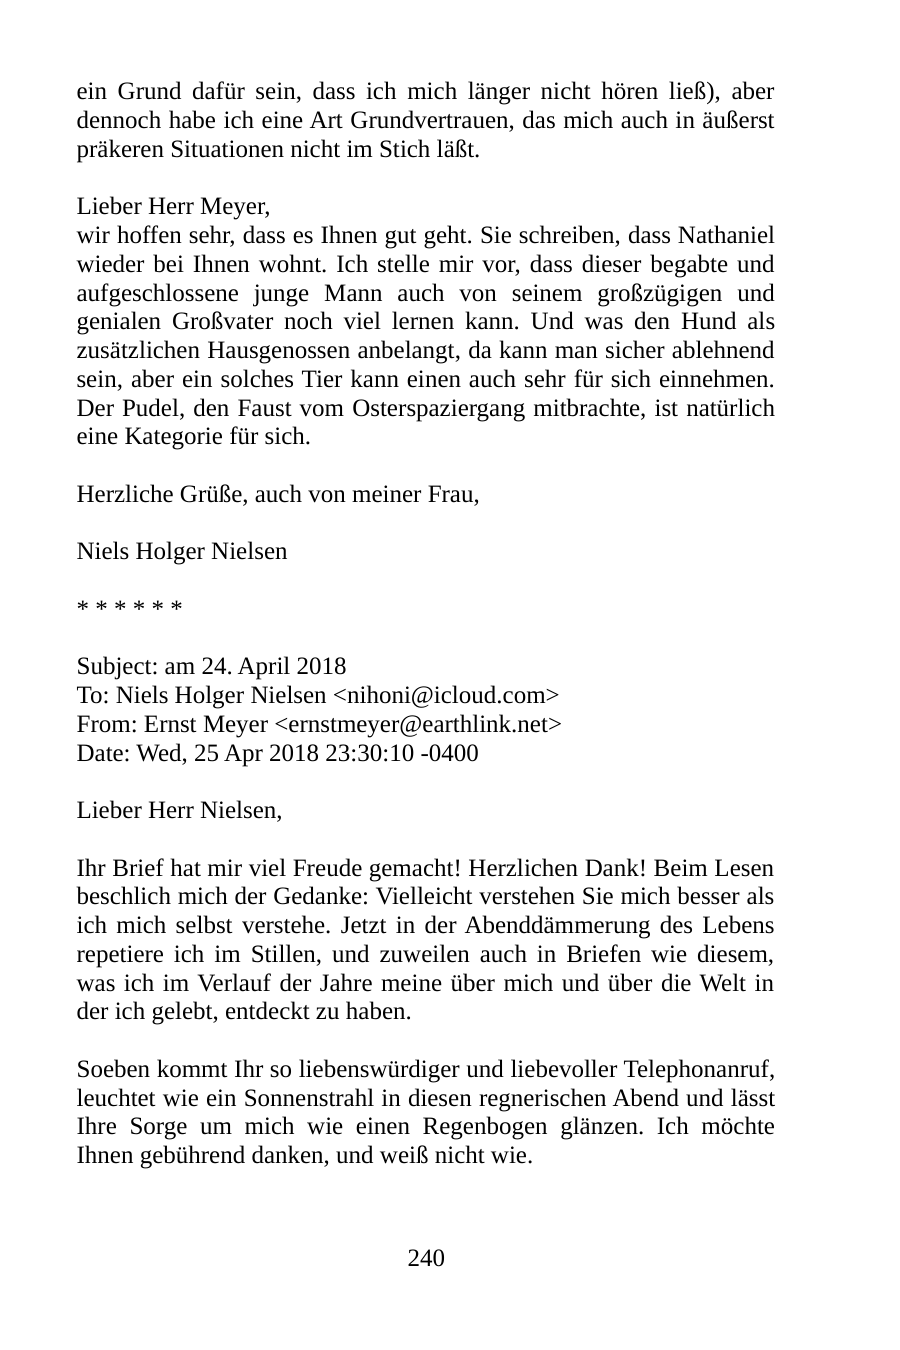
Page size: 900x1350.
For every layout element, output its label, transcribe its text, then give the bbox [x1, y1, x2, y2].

text Ihr Brief hat mir viel Freude gemacht! Herzlichen Dank! Beim Lesen beschlich mich der Gedanke: Vielleicht verstehen Sie mich besser als ich mich selbst verstehe. Jetzt in der Abenddämmerung des Lebens repetiere ich im Stillen, und zuweilen auch in Briefen wie diesem, was ich im Verlauf der Jahre meine über mich und über die Welt in der ich gelebt, entdeckt zu haben. [76, 853, 776, 1025]
text To: Niels Holger Nielsen <nihoni@icloud.com> [76, 680, 776, 709]
text Lieber Herr Nielsen, [76, 795, 776, 824]
text ein Grund dafür sein, dass ich mich länger nicht hören ließ), aber dennoch habe ich eine Art Grundvertrauen, das mich auch in äußerst präkeren Situationen nicht im Stich läßt. [76, 76, 776, 163]
text Soeben kommt Ihr so liebenswürdiger und liebevoller Telephonanruf, leuchtet wie ein Sonnenstrahl in diesen regnerischen Abend und lässt Ihre Sorge um mich wie einen Regenbogen glänzen. Ich möchte Ihnen gebührend danken, und weiß nicht wie. [76, 1054, 776, 1169]
text wir hoffen sehr, dass es Ihnen gut geht. Sie schreiben, dass Nathaniel wieder bei Ihnen wohnt. Ich stelle mir vor, dass dieser begabte und aufgeschlossene junge Mann auch von seinem großzügigen und genialen Großvater noch viel lernen kann. Und was den Hund als zusätzlichen Hausgenossen anbelangt, da kann man sicher ablehnend sein, aber ein solches Tier kann einen auch sehr für sich einnehmen. Der Pudel, den Faust vom Osterspaziergang mitbrachte, ist natürlich eine Kategorie für sich. [76, 220, 776, 450]
text Subject: am 24. April 2018 [76, 651, 776, 680]
text From: Ernst Meyer <ernstmeyer@earthlink.net> [76, 709, 776, 738]
text Lieber Herr Meyer, [76, 191, 776, 220]
text * * * * * * [76, 594, 776, 623]
text Herzliche Grüße, auch von meiner Frau, [76, 479, 776, 508]
text Date: Wed, 25 Apr 2018 23:30:10 -0400 [76, 738, 776, 766]
text Niels Holger Nielsen [76, 536, 776, 565]
